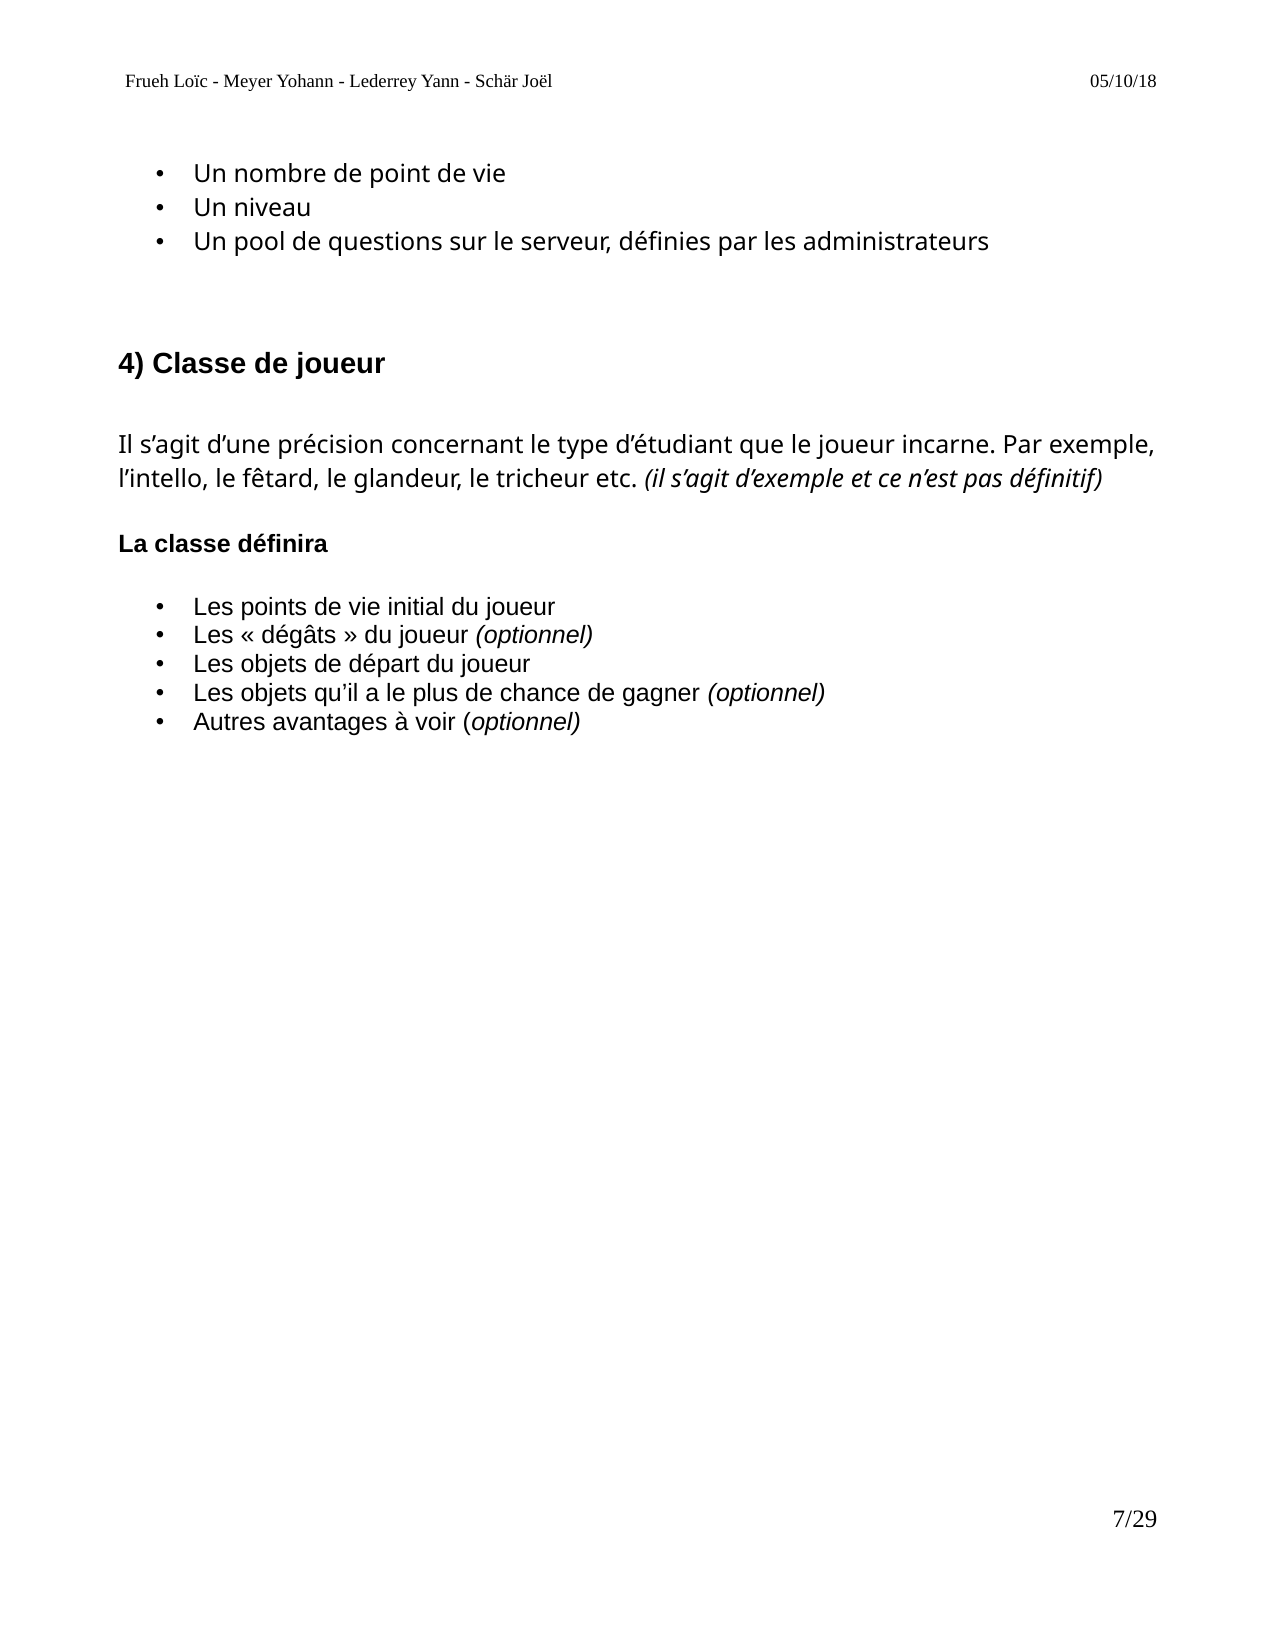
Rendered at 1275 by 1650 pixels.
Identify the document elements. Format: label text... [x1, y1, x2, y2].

list Un niveau [156, 189, 1157, 223]
list Les objets de départ du joueur [156, 649, 1157, 678]
text La classe définira [118, 529, 1157, 558]
list Les points de vie initial du joueur [156, 592, 1157, 621]
list Les objets qu’il a le plus de chance de gagner (optionnel) [156, 678, 1157, 707]
text Il s’agit d’une précision concernant le type d’étudiant que le joueur incarne. Par exemple, l’intello, le fêtard, le glandeur, le tricheur etc. (il s’agit d’exemple et ce n’est pas définitif) [118, 427, 1157, 495]
list Autres avantages à voir (optionnel) [156, 707, 1157, 736]
list Un pool de questions sur le serveur, définies par les administrateurs [156, 223, 1157, 258]
list Un nombre de point de vie [156, 155, 1157, 189]
subtitle 4) Classe de joueur [118, 347, 1157, 380]
list Les « dégâts » du joueur (optionnel) [156, 621, 1157, 649]
